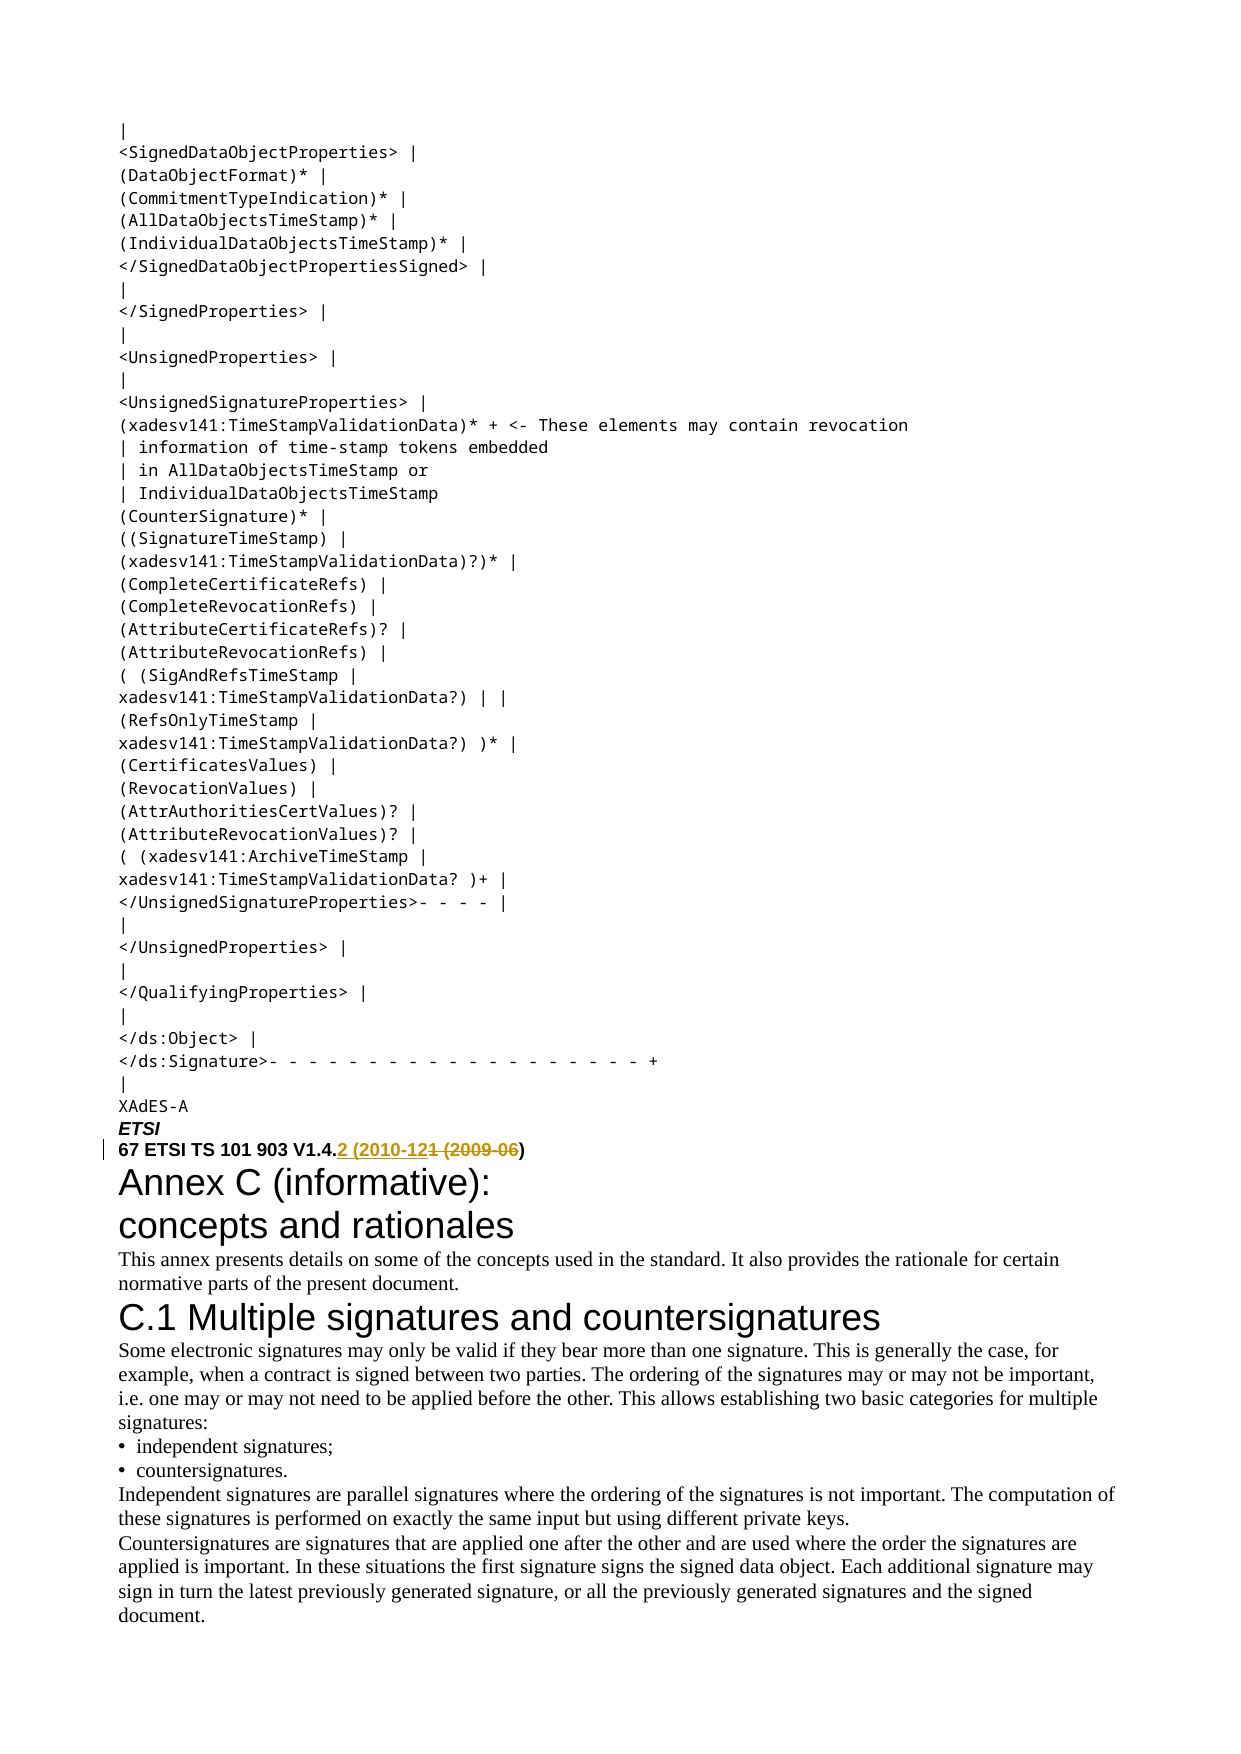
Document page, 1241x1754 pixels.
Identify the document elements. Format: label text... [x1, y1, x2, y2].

text ETSI [118, 1117, 1122, 1139]
text 67 ETSI TS 101 903 V1.4.2 (2010-12) [118, 1139, 1122, 1160]
text (IndividualDataObjectsTimeStamp)* | [118, 232, 1122, 254]
text xadesv141:TimeStampValidationData?) )* | [118, 731, 1122, 754]
text </SignedProperties> | [118, 300, 1122, 322]
text (DataObjectFormat)* | [118, 163, 1122, 186]
text XAdES-A [118, 1094, 1122, 1117]
text (CompleteRevocationRefs) | [118, 595, 1122, 618]
text | information of time-stamp tokens embedded [118, 436, 1122, 459]
text (RefsOnlyTimeStamp | [118, 708, 1122, 731]
text Independent signatures are parallel signatures where the ordering of the signatures is not important. The computation of [118, 1482, 1122, 1506]
text (xadesv141:TimeStampValidationData)* + <- These elements may contain revocation [118, 413, 1122, 436]
text i.e. one may or may not need to be applied before the other. This allows establishing two basic categories for multiple [118, 1386, 1122, 1410]
text (xadesv141:TimeStampValidationData)?)* | [118, 549, 1122, 572]
text </ds:Object> | [118, 1026, 1122, 1049]
text | [118, 913, 1122, 936]
text • countersignatures. [118, 1458, 1122, 1482]
text ( (xadesv141:ArchiveTimeStamp | [118, 845, 1122, 867]
text • independent signatures; [118, 1434, 1122, 1458]
text <UnsignedSignatureProperties> | [118, 391, 1122, 413]
text signatures: [118, 1410, 1122, 1434]
text these signatures is performed on exactly the same input but using different private keys. [118, 1506, 1122, 1530]
text (AttributeRevocationValues)? | [118, 822, 1122, 845]
text </SignedDataObjectPropertiesSigned> | [118, 254, 1122, 277]
text </ds:Signature>- - - - - - - - - - - - - - - - - - - + [118, 1049, 1122, 1072]
text normative parts of the present document. [118, 1271, 1122, 1295]
text | [118, 322, 1122, 345]
text <SignedDataObjectProperties> | [118, 141, 1122, 163]
text (CounterSignature)* | [118, 504, 1122, 527]
text (CertificatesValues) | [118, 754, 1122, 777]
text | in AllDataObjectsTimeStamp or [118, 459, 1122, 481]
text concepts and rationales [118, 1203, 1122, 1247]
text | [118, 958, 1122, 981]
text sign in turn the latest previously generated signature, or all the previously generated signatures and the signed [118, 1578, 1122, 1603]
text ( (SigAndRefsTimeStamp | [118, 663, 1122, 686]
text C.1 Multiple signatures and countersignatures [118, 1295, 1122, 1338]
text </QualifyingProperties> | [118, 981, 1122, 1004]
text document. [118, 1603, 1122, 1627]
text | IndividualDataObjectsTimeStamp [118, 481, 1122, 504]
text Some electronic signatures may only be valid if they bear more than one signature. This is generally the case, for [118, 1338, 1122, 1362]
text Annex C (informative): [118, 1160, 1122, 1203]
text xadesv141:TimeStampValidationData? )+ | [118, 867, 1122, 890]
text (CommitmentTypeIndication)* | [118, 186, 1122, 209]
text xadesv141:TimeStampValidationData?) | | [118, 686, 1122, 708]
text <UnsignedProperties> | [118, 345, 1122, 368]
text </UnsignedProperties> | [118, 936, 1122, 958]
text | [118, 1004, 1122, 1026]
text | [118, 368, 1122, 391]
text (AllDataObjectsTimeStamp)* | [118, 209, 1122, 232]
text ((SignatureTimeStamp) | [118, 527, 1122, 549]
text (AttributeRevocationRefs) | [118, 640, 1122, 663]
text Countersignatures are signatures that are applied one after the other and are used where the order the signatures are [118, 1530, 1122, 1554]
text (RevocationValues) | [118, 777, 1122, 799]
text </UnsignedSignatureProperties>- - - - | [118, 890, 1122, 913]
text | [118, 277, 1122, 300]
text (AttributeCertificateRefs)? | [118, 618, 1122, 640]
text | [118, 1072, 1122, 1094]
text example, when a contract is signed between two parties. The ordering of the signatures may or may not be important, [118, 1362, 1122, 1386]
text | [118, 118, 1122, 141]
text (CompleteCertificateRefs) | [118, 572, 1122, 595]
text applied is important. In these situations the first signature signs the signed data object. Each additional signature may [118, 1554, 1122, 1578]
text (AttrAuthoritiesCertValues)? | [118, 799, 1122, 822]
text This annex presents details on some of the concepts used in the standard. It also provides the rationale for certain [118, 1247, 1122, 1271]
